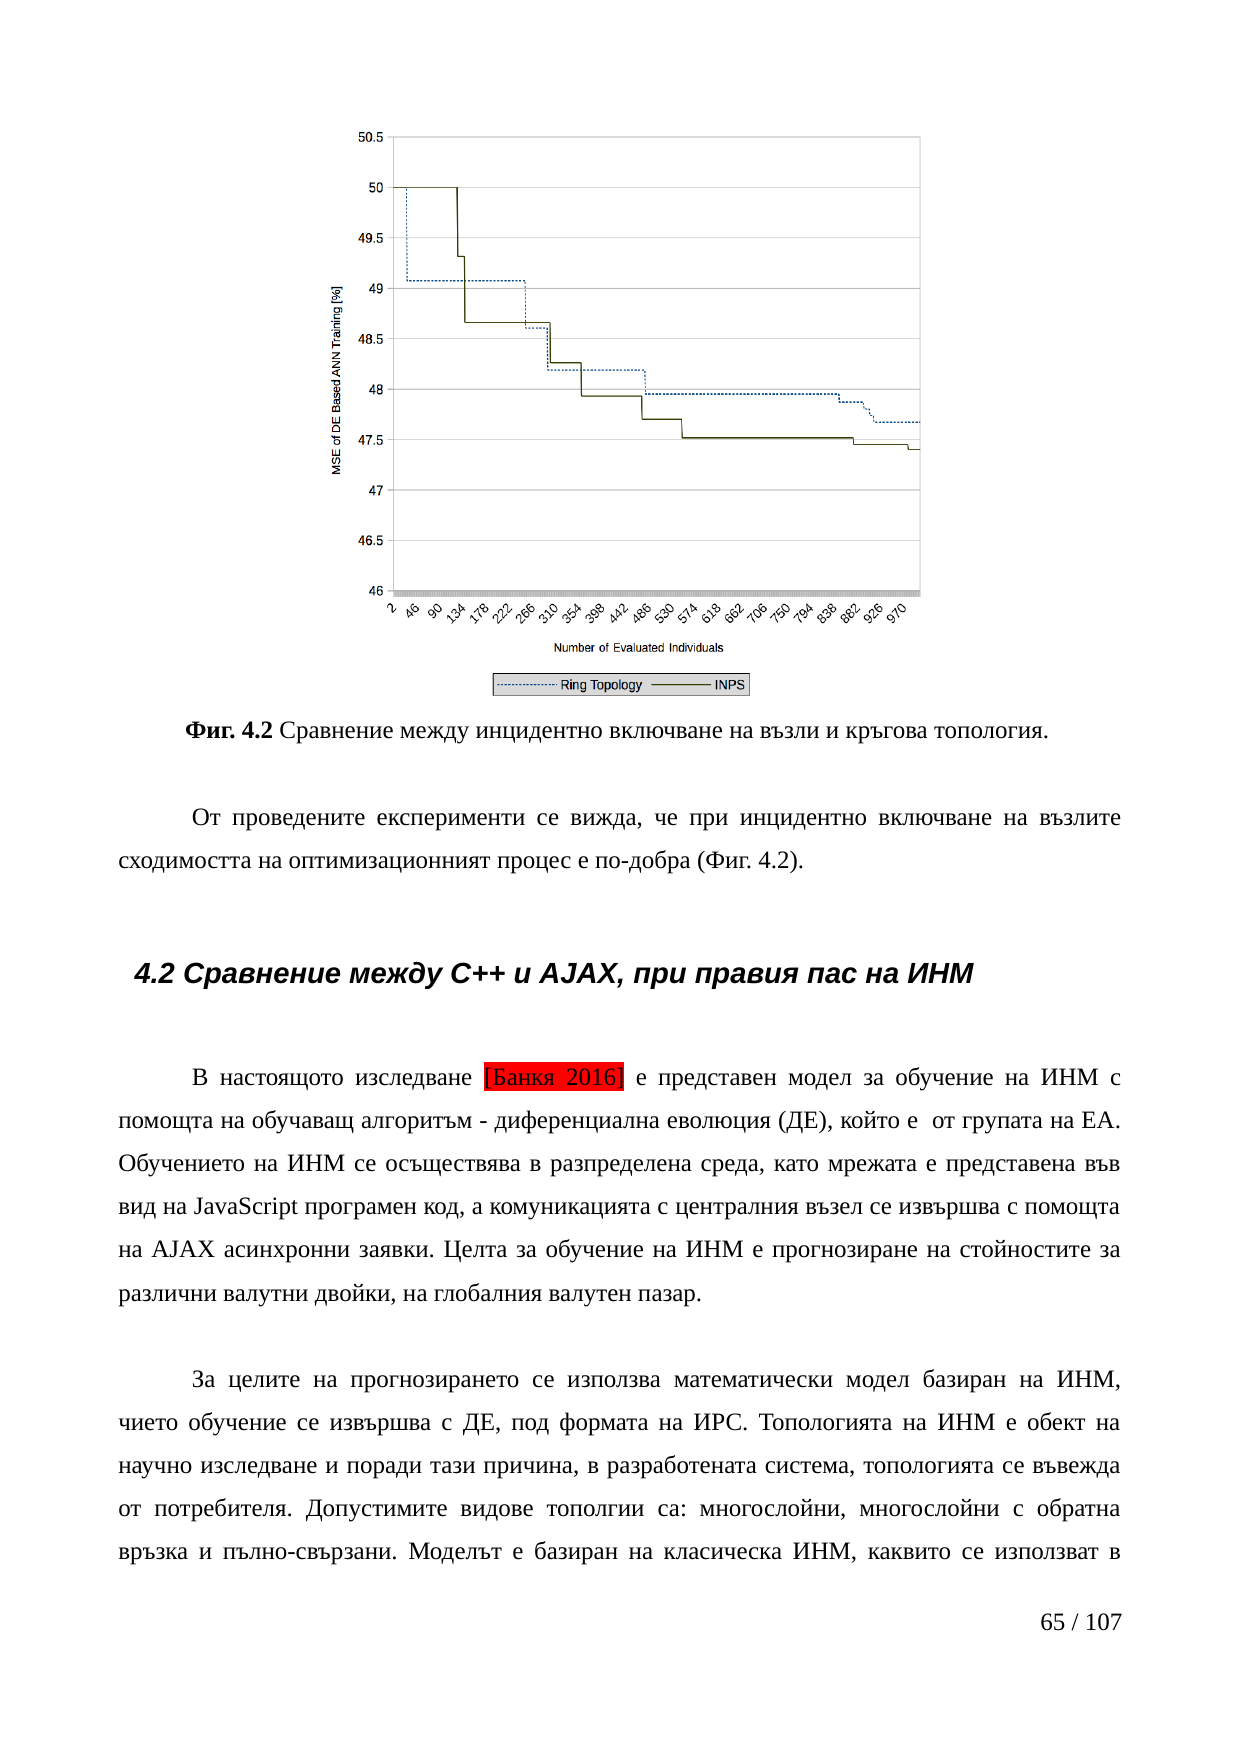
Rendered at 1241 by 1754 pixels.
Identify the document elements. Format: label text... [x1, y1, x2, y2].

picture [310, 118, 931, 701]
text Фиг. 4.2 Сравнение между инцидентно включване на възли и кръгова топология. [118, 701, 1122, 744]
text От проведените експерименти се вижда, че при инцидентно включване на възлите сходимостта на оптимизационният процес е по-добра (Фиг. 4.2). [118, 802, 1122, 873]
subtitle 4.2 Сравнение между C++ и AJAX, при правия пас на ИНМ [118, 956, 1122, 989]
text В настоящото изследване [Банкя 2016] е представен модел за обучение на ИНМ с помощта на обучаващ алгоритъм - диференциална еволюция (ДЕ), който е от групата на ЕА. Обучението на ИНМ се осъществява в разпределена среда, като мрежата е представена във вид на JavaScript програмен код, а комуникацията с централния възел се извършва с помощта на AJAX асинхронни заявки. Целта за обучение на ИНМ е прогнозиране на стойностите за различни валутни двойки, на глобалния валутен пазар. [118, 1062, 1122, 1306]
text За целите на прогнозирането се използва математически модел базиран на ИНМ, чието обучение се извършва с ДЕ, под формата на ИРС. Топологията на ИНМ е обект на научно изследване и поради тази причина, в разработената система, топологията се въвежда от потребителя. Допустимите видове тополгии са: многослойни, многослойни с обратна връзка и пълно-свързани. Моделът е базиран на класическа ИНМ, каквито се използват в [118, 1364, 1122, 1565]
